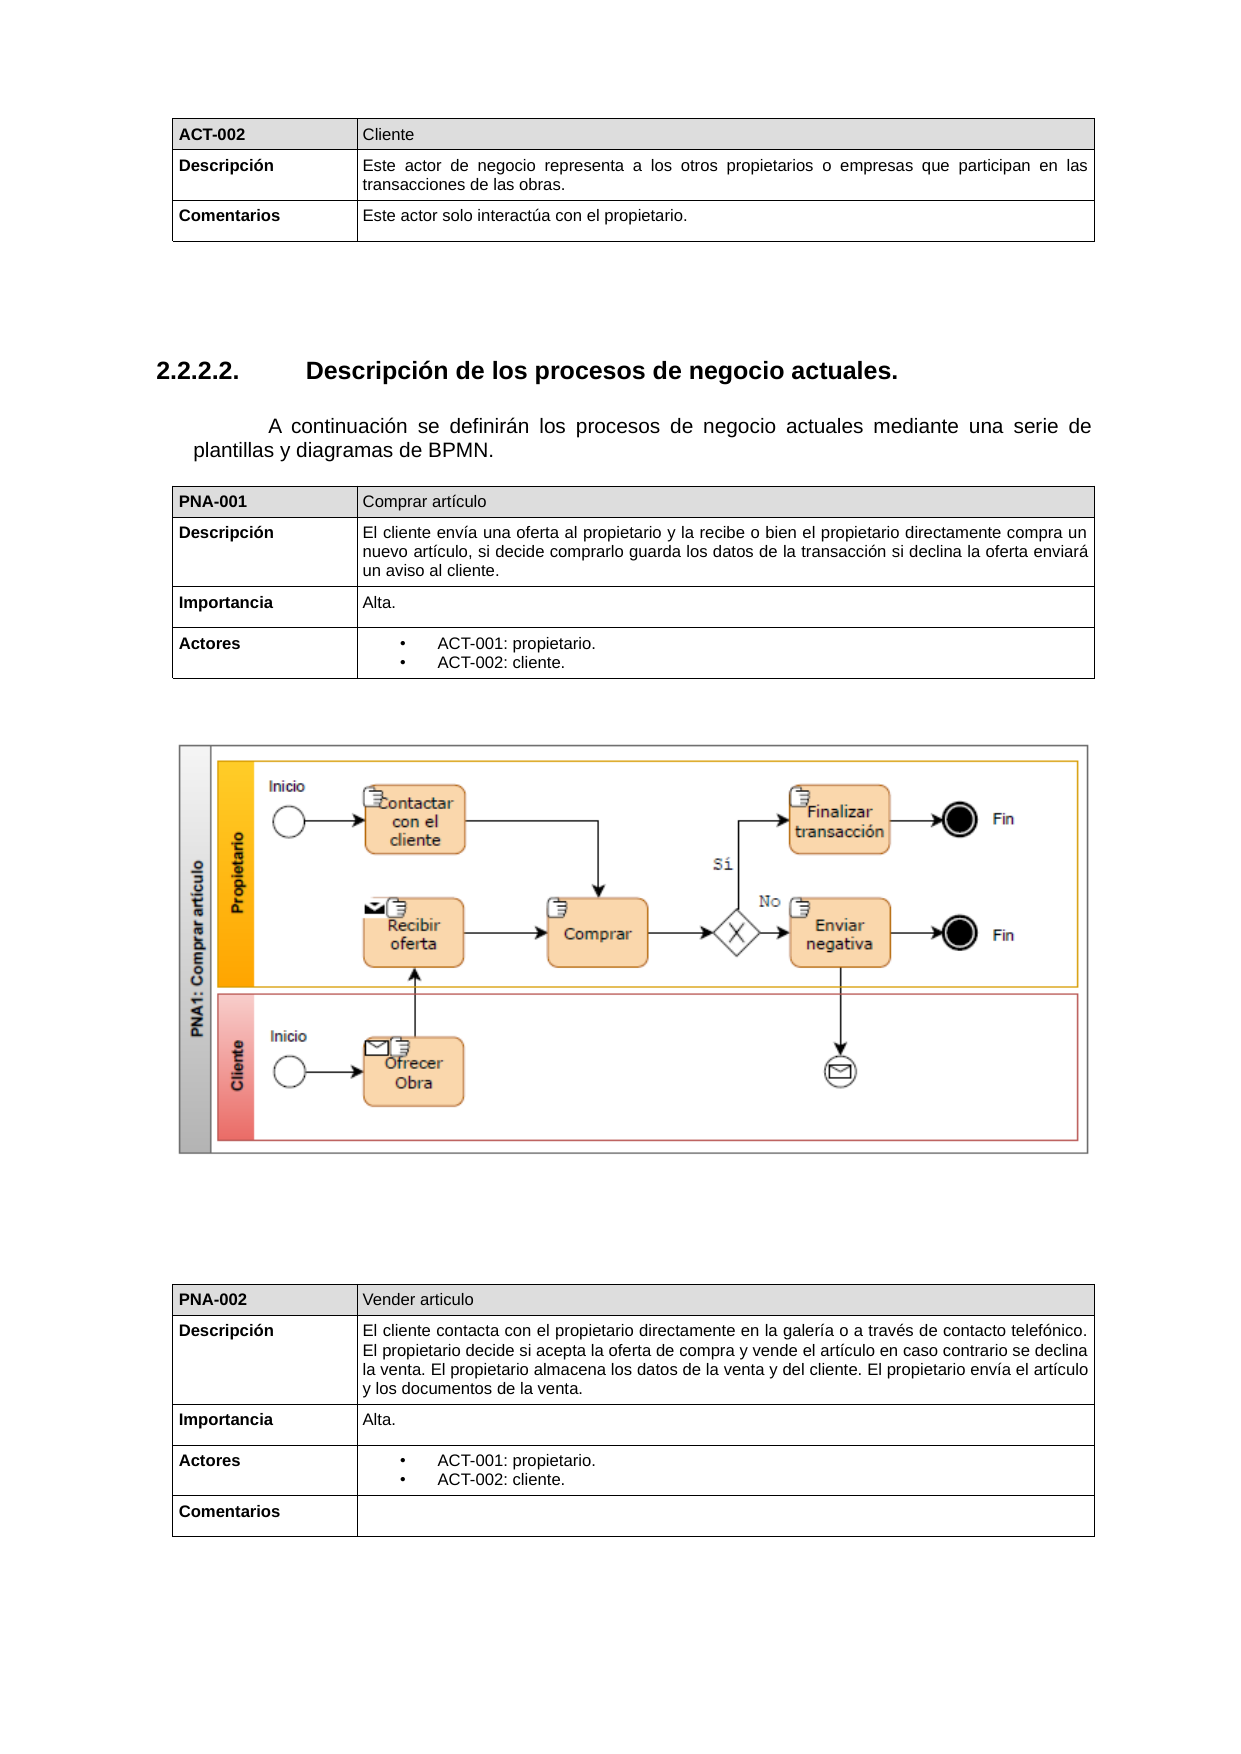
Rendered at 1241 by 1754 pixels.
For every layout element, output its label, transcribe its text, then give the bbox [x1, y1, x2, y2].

table_cell Descripción [173, 1316, 357, 1403]
picture [172, 738, 1097, 1164]
table_cell ACT-001: propietario. ACT-002: cliente. [358, 1446, 1094, 1495]
table_cell Este actor de negocio representa a los otros propietarios o empresas que participan en las transacciones de las obras. [358, 150, 1094, 199]
table_cell Alta. [358, 587, 1094, 627]
text A continuación se definirán los procesos de negocio actuales mediante una serie de plantillas y diagramas de BPMN. [193, 414, 1093, 462]
table_cell Descripción [173, 518, 357, 586]
table_cell Actores [173, 1446, 357, 1495]
table_header ACT-002 [173, 119, 357, 149]
table_cell Este actor solo interactúa con el propietario. [358, 201, 1094, 241]
list Descripción de los procesos de negocio actuales. [156, 356, 1093, 385]
table_cell Actores [173, 628, 357, 678]
table_header PNA-002 [173, 1285, 357, 1315]
table_header Comprar artículo [358, 487, 1094, 517]
table_header PNA-001 [173, 487, 357, 517]
table_cell El cliente contacta con el propietario directamente en la galería o a través de contacto telefónico. El propietario decide si acepta la oferta de compra y vende el artículo en caso contrario se declina la venta. El propietario almacena los datos de la venta y del cliente. El propietario envía el artículo y los documentos de la venta. [358, 1316, 1094, 1403]
table_header Cliente [358, 119, 1094, 149]
table_cell Descripción [173, 150, 357, 199]
table_cell El cliente envía una oferta al propietario y la recibe o bien el propietario directamente compra un nuevo artículo, si decide comprarlo guarda los datos de la transacción si declina la oferta enviará un aviso al cliente. [358, 518, 1094, 586]
table_cell Alta. [358, 1405, 1094, 1444]
table_cell [358, 1496, 1094, 1536]
table_cell Importancia [173, 587, 357, 627]
table_cell Comentarios [173, 1496, 357, 1536]
table_cell Importancia [173, 1405, 357, 1444]
table_cell Comentarios [173, 201, 357, 241]
table_header Vender articulo [358, 1285, 1094, 1315]
table_cell ACT-001: propietario. ACT-002: cliente. [358, 628, 1094, 678]
